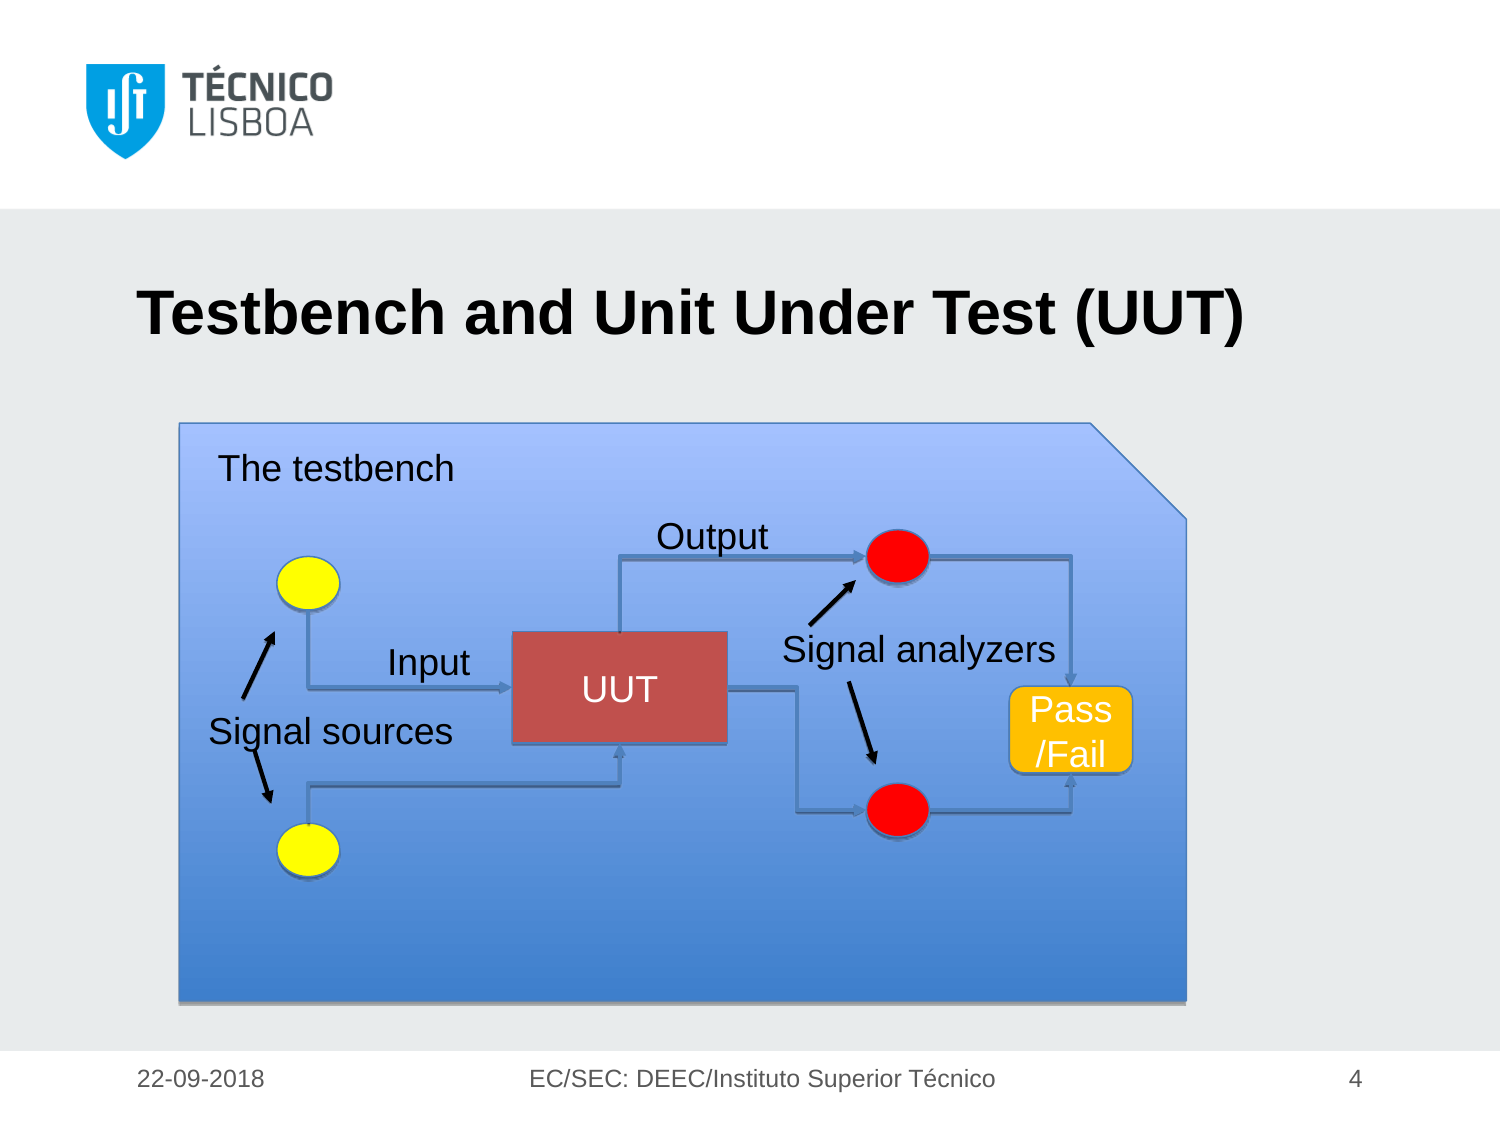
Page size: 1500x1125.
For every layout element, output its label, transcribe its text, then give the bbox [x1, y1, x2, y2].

text_box Signal analyzers [767, 617, 1068, 678]
text_box Pass/Fail [1009, 686, 1133, 773]
title Testbench and Unit Under Test (UUT) [121, 237, 1378, 381]
text_box Signal sources [193, 700, 469, 760]
text_box The testbench [203, 436, 470, 496]
text_box [179, 423, 1187, 1001]
slide_number 22-09-2018 [121, 1052, 425, 1103]
slide_number [1077, 1052, 1378, 1103]
text_box UUT [512, 631, 728, 744]
text_box Output [641, 505, 784, 566]
text_box Input [372, 630, 486, 691]
footer EC/SEC: DEEC/Instituto Superior Técnico [512, 1052, 1021, 1103]
picture [0, 0, 1500, 1125]
